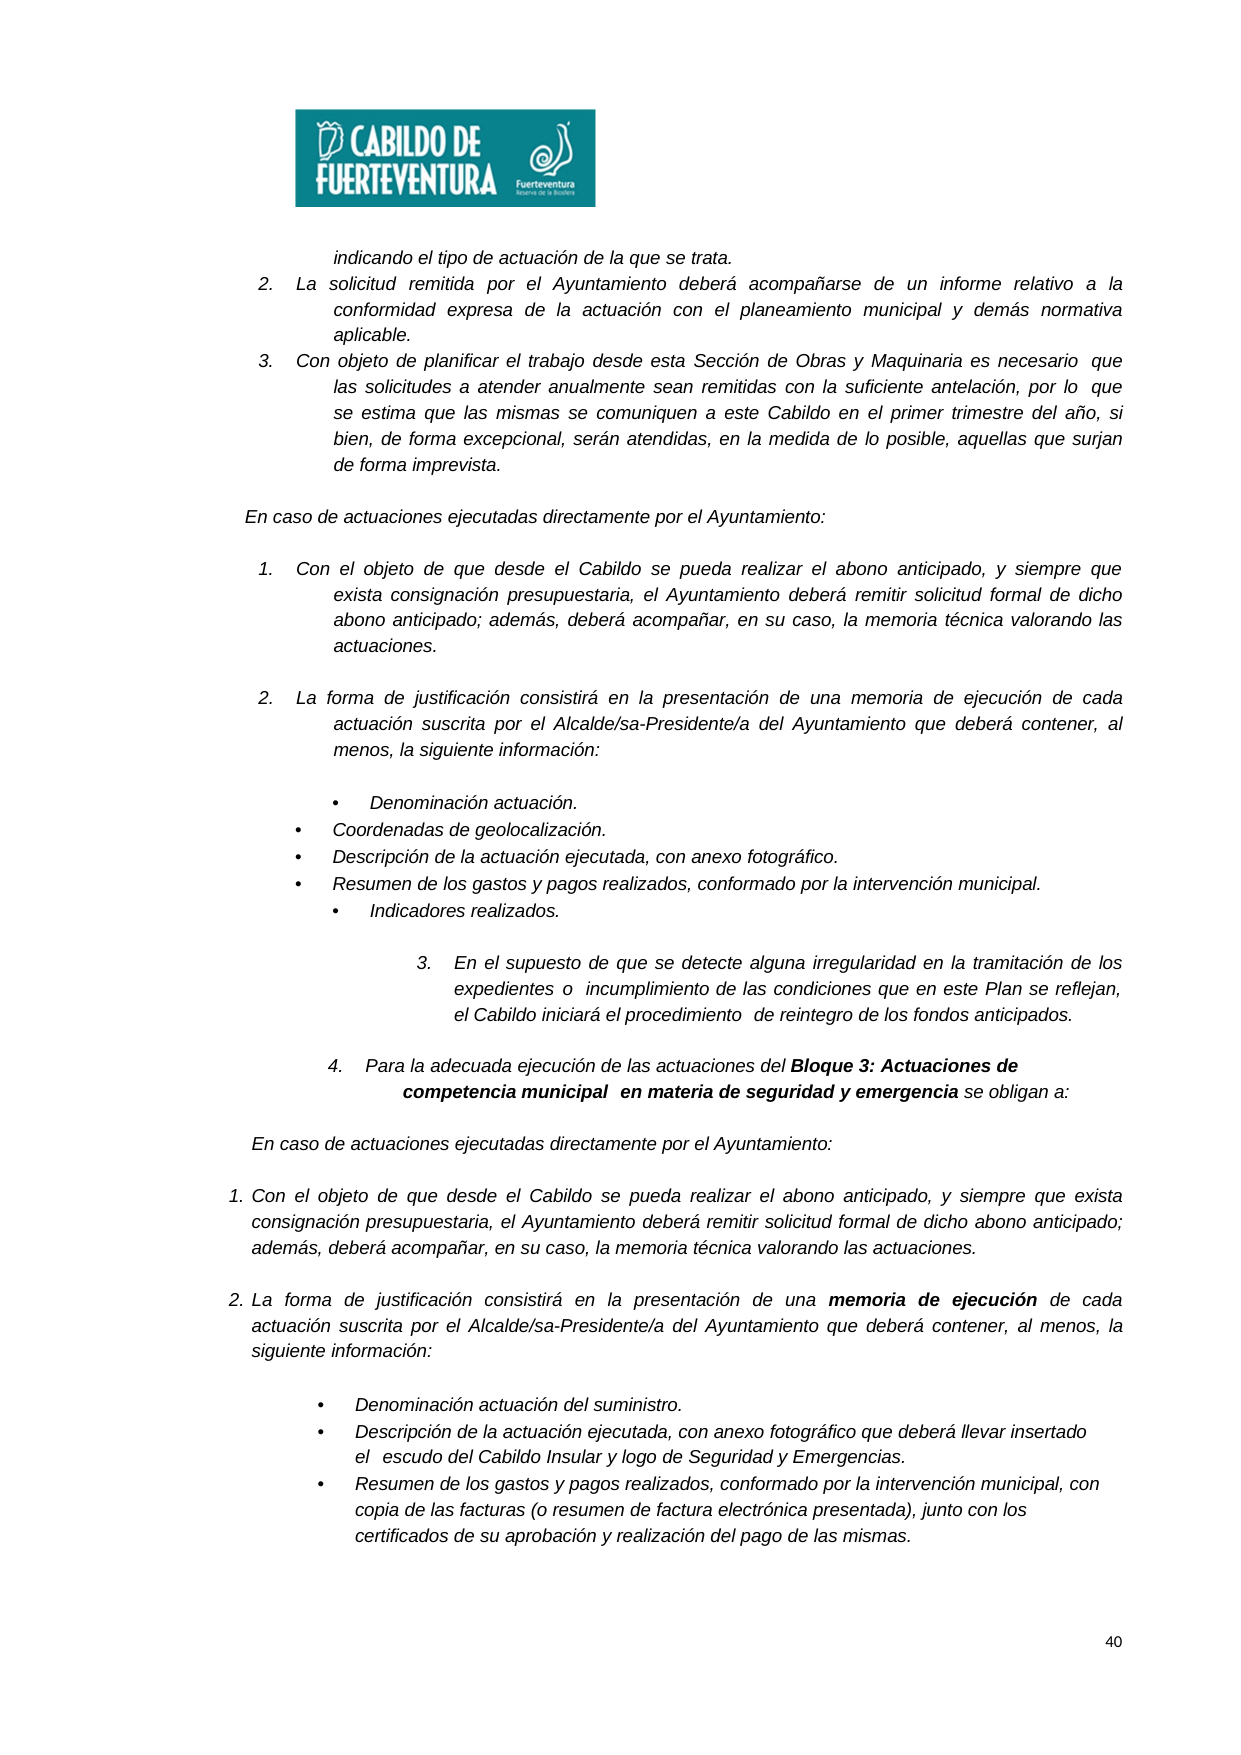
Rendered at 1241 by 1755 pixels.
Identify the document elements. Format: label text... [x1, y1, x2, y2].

list Coordenadas de geolocalización. [295, 819, 1134, 840]
subtitle En caso de actuaciones ejecutadas directamente por el Ayuntamiento: [251, 1133, 1134, 1154]
list Con el objeto de que desde el Cabildo se pueda realizar el abono anticipado, y siempre que exista consignación presupuestaria, el Ayuntamiento deberá remitir solicitud formal de dicho abono anticipado; además, deberá acompañar, en su caso, la memoria técnica valorando las actuaciones. [229, 1185, 1123, 1258]
list Para la adecuada ejecución de las actuaciones del Bloque 3: Actuaciones de competencia municipal en materia de seguridad y emergencia se obligan a: [328, 1055, 1114, 1103]
text En caso de actuaciones ejecutadas directamente por el Ayuntamiento: [244, 506, 1134, 527]
text indicando el tipo de actuación de la que se trata. [333, 247, 1134, 268]
list La solicitud remitida por el Ayuntamiento deberá acompañarse de un informe relativo a la conformidad expresa de la actuación con el planeamiento municipal y demás normativa aplicable. [258, 272, 1123, 346]
list Denominación actuación. [332, 792, 1134, 813]
list Indicadores realizados. [332, 900, 1134, 921]
list Resumen de los gastos y pagos realizados, conformado por la intervención municipal. [295, 873, 1134, 894]
list Con el objeto de que desde el Cabildo se pueda realizar el abono anticipado, y siempre que exista consignación presupuestaria, el Ayuntamiento deberá remitir solicitud formal de dicho abono anticipado; además, deberá acompañar, en su caso, la memoria técnica valorando las actuaciones. [258, 558, 1123, 656]
list Denominación actuación del suministro. [317, 1393, 1134, 1415]
list Resumen de los gastos y pagos realizados, conformado por la intervención municipal, con copia de las facturas (o resumen de factura electrónica presentada), junto con los certificados de su aprobación y realización del pago de las mismas. [317, 1473, 1104, 1547]
list Descripción de la actuación ejecutada, con anexo fotográfico. [295, 846, 1134, 867]
list La forma de justificación consistirá en la presentación de una memoria de ejecución de cada actuación suscrita por el Alcalde/sa-Presidente/a del Ayuntamiento que deberá contener, al menos, la siguiente información: [229, 1288, 1123, 1362]
list Descripción de la actuación ejecutada, con anexo fotográfico que deberá llevar insertado el escudo del Cabildo Insular y logo de Seguridad y Emergencias. [317, 1420, 1107, 1468]
list En el supuesto de que se detecte alguna irregularidad en la tramitación de los expedientes o incumplimiento de las condiciones que en este Plan se reflejan, el Cabildo iniciará el procedimiento de reintegro de los fondos anticipados. [416, 952, 1123, 1025]
list La forma de justificación consistirá en la presentación de una memoria de ejecución de cada actuación suscrita por el Alcalde/sa-Presidente/a del Ayuntamiento que deberá contener, al menos, la siguiente información: [258, 687, 1123, 760]
list Con objeto de planificar el trabajo desde esta Sección de Obras y Maquinaria es necesario que las solicitudes a atender anualmente sean remitidas con la suficiente antelación, por lo que se estima que las mismas se comuniquen a este Cabildo en el primer trimestre del año, si bien, de forma excepcional, serán atendidas, en la medida de lo posible, aquellas que surjan de forma imprevista. [258, 350, 1123, 476]
